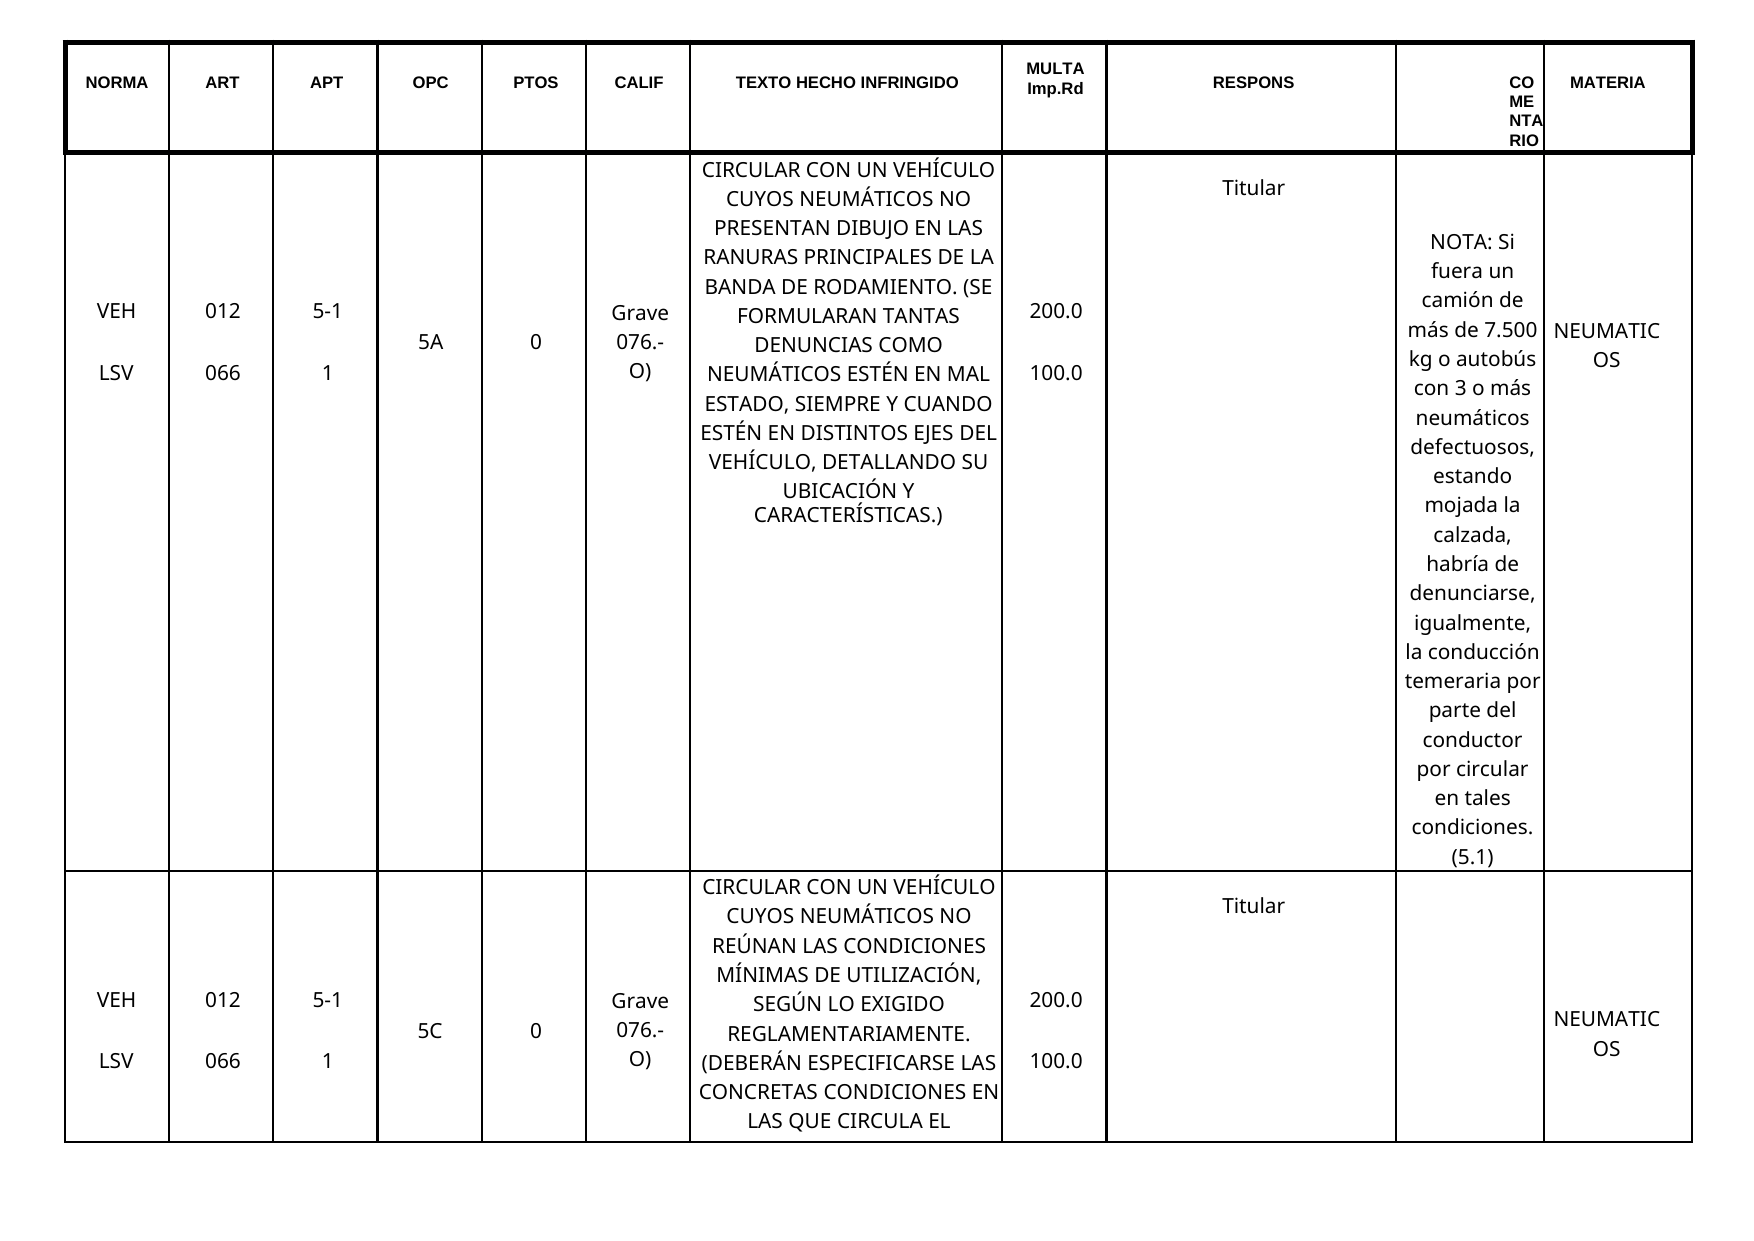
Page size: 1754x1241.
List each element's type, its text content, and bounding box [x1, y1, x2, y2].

table_header APT [274, 45, 376, 149]
table_header TEXTO HECHO INFRINGIDO [691, 45, 1001, 149]
table_header RESPONS [1108, 45, 1395, 149]
table_header OPC [379, 45, 481, 149]
table_cell NOTA: Si fuera un camión de más de 7.500 kg o autobús con 3 o más neumáticos defectuosos, estando mojada la calzada, habría de denunciarse, igualmente, la conducción temeraria por parte del conductor por circular en tales condiciones. (5.1) [1397, 155, 1543, 870]
table_header COMENTARIO [1397, 45, 1543, 149]
table_header NORMA [68, 45, 168, 149]
table_cell [1397, 872, 1543, 1141]
table_cell Grave 076.- O) [587, 155, 689, 870]
table_cell 5A [379, 155, 481, 870]
table_header CALIF [587, 45, 689, 149]
table_header ART [170, 45, 272, 149]
table_cell 012 066 [170, 155, 272, 870]
table_cell 5-1 1 [274, 155, 376, 870]
table_cell Grave 076.- O) [587, 872, 689, 1141]
table_cell 0 [483, 155, 585, 870]
table_cell 0 [483, 872, 585, 1141]
table_header PTOS [483, 45, 585, 149]
table_cell 200.0 100.0 [1003, 155, 1105, 870]
table_cell 012 066 [170, 872, 272, 1141]
table_cell CIRCULAR CON UN VEHÍCULO CUYOS NEUMÁTICOS NO REÚNAN LAS CONDICIONES MÍNIMAS DE UTILIZACIÓN, SEGÚN LO EXIGIDO REGLAMENTARIAMENTE. (DEBERÁN ESPECIFICARSE LAS CONCRETAS CONDICIONES EN LAS QUE CIRCULA EL [691, 872, 1001, 1141]
table_header MATERIA [1545, 45, 1690, 149]
table_cell Titular [1108, 872, 1395, 1141]
table_cell 200.0 100.0 [1003, 872, 1105, 1141]
table_cell NEUMATIC OS [1545, 872, 1691, 1141]
table_cell CIRCULAR CON UN VEHÍCULO CUYOS NEUMÁTICOS NO PRESENTAN DIBUJO EN LAS RANURAS PRINCIPALES DE LA BANDA DE RODAMIENTO. (SE FORMULARAN TANTAS DENUNCIAS COMO NEUMÁTICOS ESTÉN EN MAL ESTADO, SIEMPRE Y CUANDO ESTÉN EN DISTINTOS EJES DEL VEHÍCULO, DETALLANDO SU UBICACIÓN Y CARACTERÍSTICAS.) [691, 155, 1001, 870]
table_header MULTA Imp.Rd [1003, 45, 1105, 149]
table_cell VEH LSV [66, 872, 168, 1141]
table_cell NEUMATIC OS [1545, 155, 1691, 870]
table_cell Titular [1108, 155, 1395, 870]
table_cell 5-1 1 [274, 872, 376, 1141]
table_cell 5C [379, 872, 481, 1141]
table_cell VEH LSV [66, 155, 168, 870]
